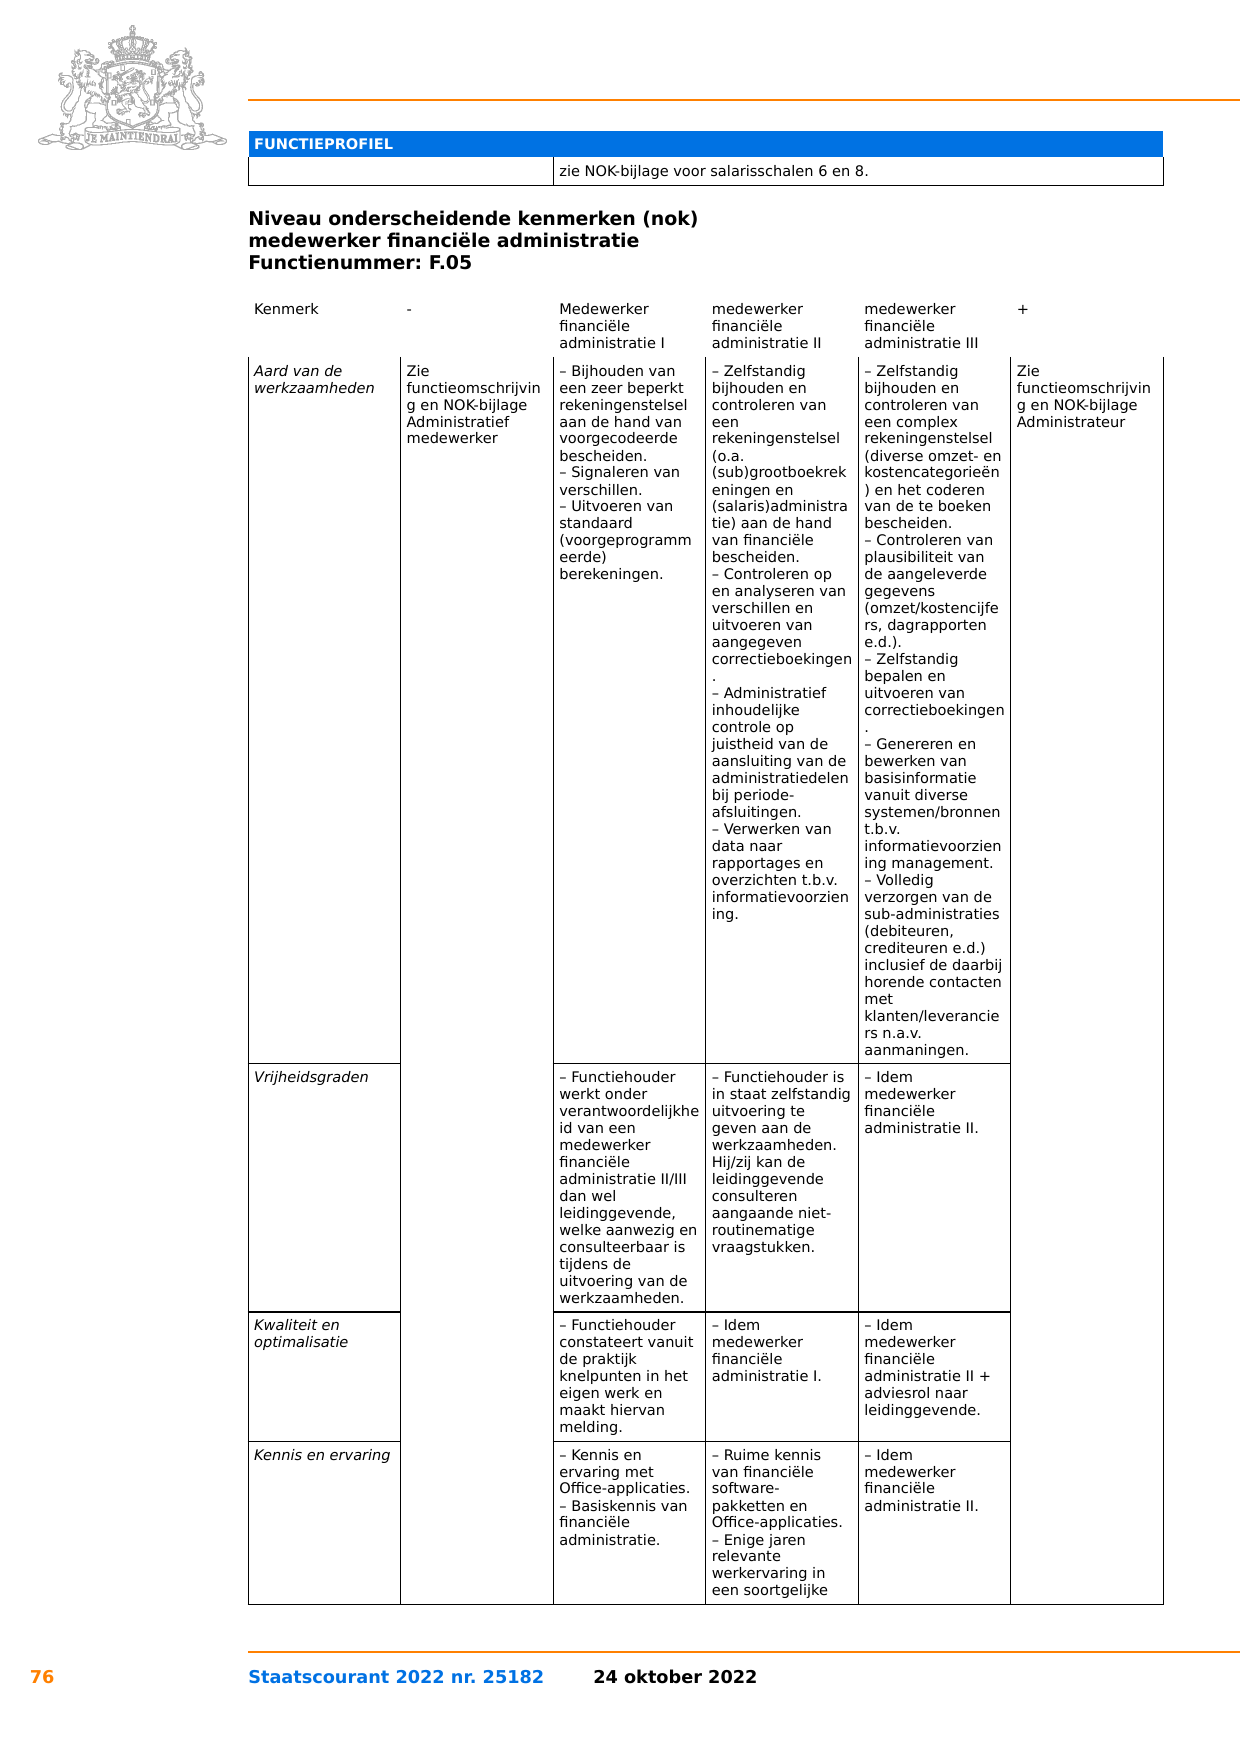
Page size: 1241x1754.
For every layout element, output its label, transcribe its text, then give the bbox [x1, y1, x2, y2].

table_header medewerker financiële administratie II [706, 296, 858, 357]
table_cell – Idem medewerker financiële administratie I. [706, 1313, 858, 1441]
table_cell Kennis en ervaring [249, 1442, 400, 1604]
table_cell zie NOK-bijlage voor salarisschalen 6 en 8. [554, 158, 1163, 185]
table_cell Zie functieomschrijving en NOK-bijlage Administrateur [1011, 358, 1163, 1604]
table_cell Aard van de werkzaamheden [249, 358, 400, 1063]
text Functienummer: F.05 [248, 252, 1163, 273]
table_header Kenmerk [249, 296, 400, 357]
picture [38, 25, 227, 150]
table_cell – Functiehouder werkt onder verantwoordelijkheid van een medewerker financiële administratie II/III dan wel leidinggevende, welke aanwezig en consulteerbaar is tijdens de uitvoering van de werkzaamheden. [554, 1064, 705, 1311]
table_cell – Zelfstandig bijhouden en controleren van een complex rekeningenstelsel (diverse omzet- en kostencategorieën) en het coderen van de te boeken bescheiden. – Controleren van plausibiliteit van de aangeleverde gegevens (omzet/kostencijfers, dagrapporten e.d.). – Zelfstandig bepalen en uitvoeren van correctieboekingen. – Genereren en bewerken van basisinformatie vanuit diverse systemen/bronnen t.b.v. informatievoorziening management. – Volledig verzorgen van de sub-administraties (debiteuren, crediteuren e.d.) inclusief de daarbij horende contacten met klanten/leveranciers n.a.v. aanmaningen. [859, 358, 1010, 1063]
table_header Medewerker financiële administratie I [554, 296, 705, 357]
table_cell Zie functieomschrijving en NOK-bijlage Administratief medewerker [401, 358, 553, 1604]
table_header + [1011, 296, 1163, 357]
table_cell – Ruime kennis van financiële software-pakketten en Office-applicaties. – Enige jaren relevante werkervaring in een soortgelijke [706, 1442, 858, 1604]
text Niveau onderscheidende kenmerken (nok) [248, 208, 1163, 229]
table_header FUNCTIEPROFIEL [249, 131, 1163, 157]
table_cell Kwaliteit en optimalisatie [249, 1313, 400, 1441]
table_cell – Bijhouden van een zeer beperkt rekeningenstelsel aan de hand van voorgecodeerde bescheiden. – Signaleren van verschillen. – Uitvoeren van standaard (voorgeprogrammeerde) berekeningen. [554, 358, 705, 1063]
table_cell – Kennis en ervaring met Office-applicaties. – Basiskennis van financiële administratie. [554, 1442, 705, 1604]
text medewerker financiële administratie [248, 229, 1163, 252]
table_cell Vrijheidsgraden [249, 1064, 400, 1311]
table_header medewerker financiële administratie III [859, 296, 1010, 357]
table_cell [249, 158, 553, 185]
table_cell – Idem medewerker financiële administratie II. [859, 1442, 1010, 1604]
table_cell – Functiehouder is in staat zelfstandig uitvoering te geven aan de werkzaamheden. Hij/zij kan de leidinggevende consulteren aangaande niet-routinematige vraagstukken. [706, 1064, 858, 1311]
table_header - [401, 296, 553, 357]
table_cell – Idem medewerker financiële administratie II. [859, 1064, 1010, 1311]
table_cell – Functiehouder constateert vanuit de praktijk knelpunten in het eigen werk en maakt hiervan melding. [554, 1313, 705, 1441]
table_cell – Idem medewerker financiële administratie II + adviesrol naar leidinggevende. [859, 1313, 1010, 1441]
table_cell – Zelfstandig bijhouden en controleren van een rekeningenstelsel (o.a. (sub)grootboekrekeningen en (salaris)administratie) aan de hand van financiële bescheiden. – Controleren op en analyseren van verschillen en uitvoeren van aangegeven correctieboekingen. – Administratief inhoudelijke controle op juistheid van de aansluiting van de administratiedelen bij periode-afsluitingen. – Verwerken van data naar rapportages en overzichten t.b.v. informatievoorziening. [706, 358, 858, 1063]
